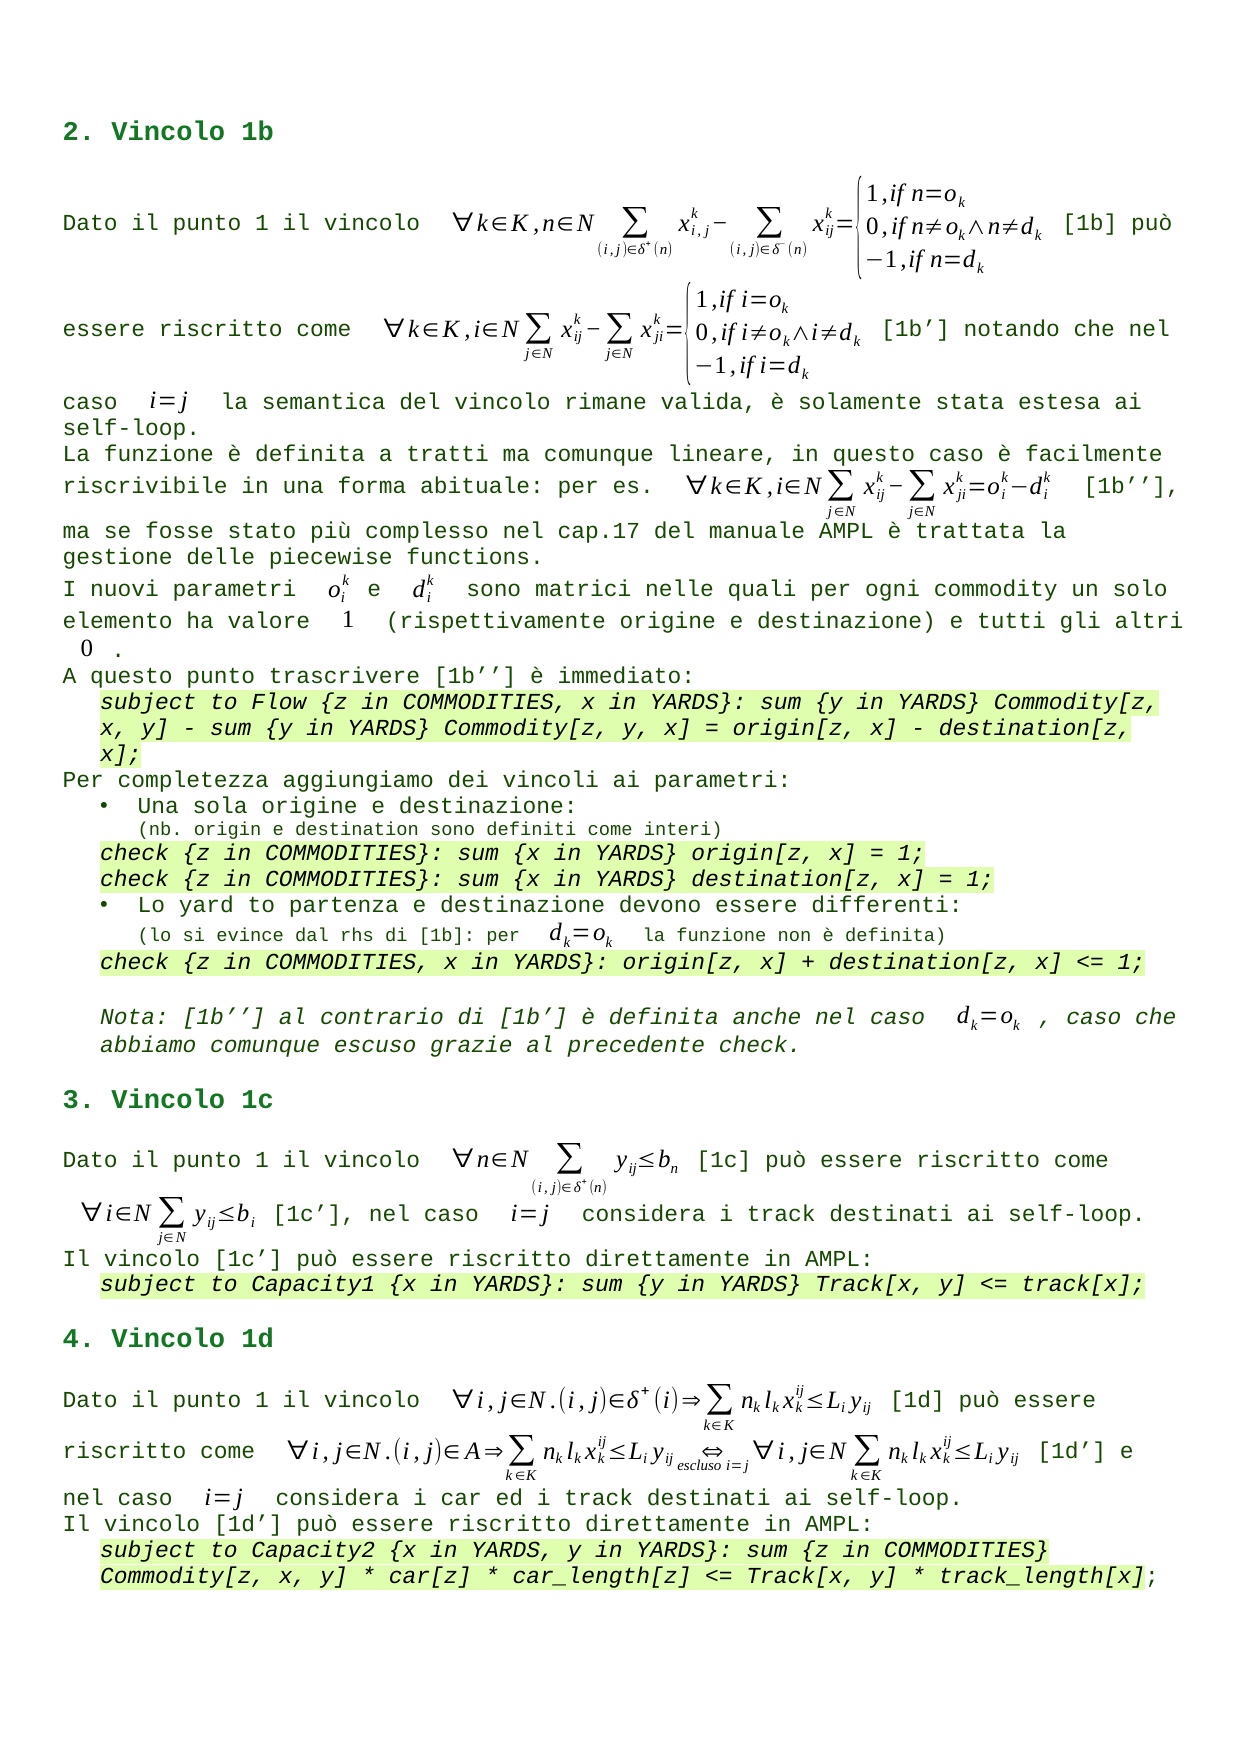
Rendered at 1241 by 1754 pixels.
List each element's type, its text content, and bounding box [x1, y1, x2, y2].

text check {z in COMMODITIES}: sum {x in YARDS} origin[z, x] = 1; [100, 841, 1187, 867]
list Una sola origine e destinazione: [100, 794, 1187, 820]
text subject to Flow {z in COMMODITIES, x in YARDS}: sum {y in YARDS} Commodity[z, x, y] - sum {y in YARDS} Commodity[z, y, x] = origin[z, x] - destination[z, x]; [100, 690, 1187, 768]
text Il vincolo [1d’] può essere riscritto direttamente in AMPL: [62, 1513, 1187, 1538]
text subject to Capacity1 {x in YARDS}: sum {y in YARDS} Track[x, y] <= track[x]; [100, 1273, 1187, 1325]
text 4. Vincolo 1d Dato il punto 1 il vincolo [1d] può essere riscritto come [1d’] e nel caso considera i car ed i track destinati ai self-loop. [62, 1325, 1187, 1513]
text A questo punto trascrivere [1b’’] è immediato: [62, 664, 1187, 690]
list (lo si evince dal rhs di [1b]: per la funzione non è definita) [100, 919, 1187, 950]
text Nota: [1b’’] al contrario di [1b’] è definita anche nel caso , caso che abbiamo comunque escuso grazie al precedente check. [100, 1002, 1187, 1059]
text subject to Capacity2 {x in YARDS, y in YARDS}: sum {z in COMMODITIES} Commodity[z, x, y] * car[z] * car_length[z] <= Track[x, y] * track_length[x]; [100, 1538, 1187, 1590]
text check {z in COMMODITIES}: sum {x in YARDS} destination[z, x] = 1; [100, 867, 1187, 893]
text Per completezza aggiungiamo dei vincoli ai parametri: [62, 768, 1187, 794]
list Lo yard to partenza e destinazione devono essere differenti: [100, 893, 1187, 919]
text Dato il punto 1 il vincolo [1b] può essere riscritto come [1b’] notando che nel caso la semantica del vincolo rimane valida, è solamente stata estesa ai self-loop. [62, 175, 1187, 442]
list (nb. origin e destination sono definiti come interi) [100, 820, 1187, 841]
text La funzione è definita a tratti ma comunque lineare, in questo caso è facilmente riscrivibile in una forma abituale: per es. [1b’’], ma se fosse stato più complesso nel cap.17 del manuale AMPL è trattata la gestione delle piecewise functions. I nuovi parametri e sono matrici nelle quali per ogni commodity un solo elemento ha valore (rispettivamente origine e destinazione) e tutti gli altri . [62, 442, 1187, 664]
text check {z in COMMODITIES, x in YARDS}: origin[z, x] + destination[z, x] <= 1; [100, 950, 1187, 976]
text 3. Vincolo 1c Dato il punto 1 il vincolo [1c] può essere riscritto come [1c’], nel caso considera i track destinati ai self-loop. Il vincolo [1c’] può essere riscritto direttamente in AMPL: [62, 1085, 1187, 1273]
text 2. Vincolo 1b [62, 118, 1187, 149]
